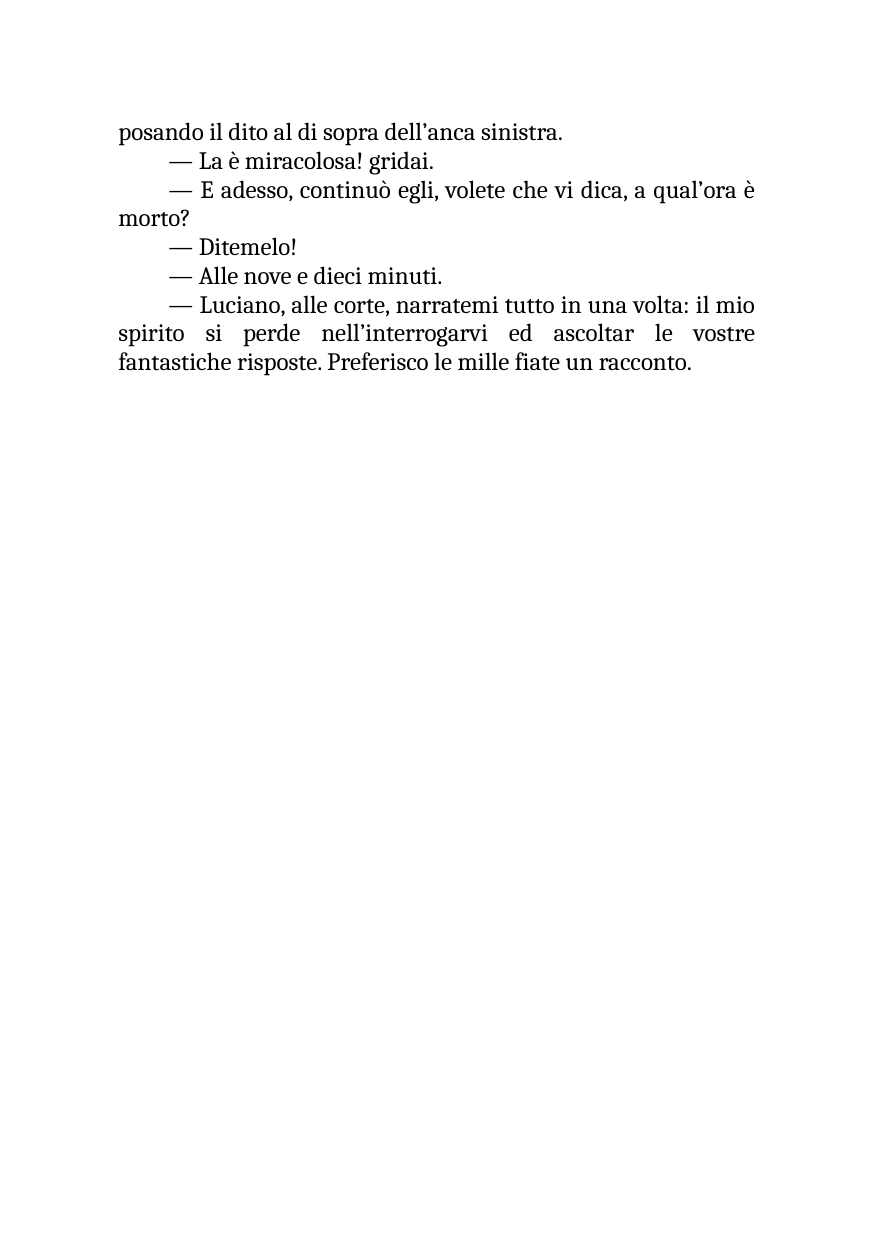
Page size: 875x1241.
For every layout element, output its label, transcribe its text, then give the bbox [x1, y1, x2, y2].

text — Ditemelo! [118, 233, 756, 262]
text — E adesso, continuò egli, volete che vi dica, a qual’ora è morto? [118, 176, 756, 233]
text — Alle nove e dieci minuti. [118, 262, 756, 291]
text posando il dito al di sopra dell’anca sinistra. [118, 118, 756, 147]
text — Luciano, alle corte, narratemi tutto in una volta: il mio spirito si perde nell’interrogarvi ed ascoltar le vostre fantastiche risposte. Preferisco le mille fiate un racconto. [118, 291, 756, 377]
text — La è miracolosa! gridai. [118, 147, 756, 176]
